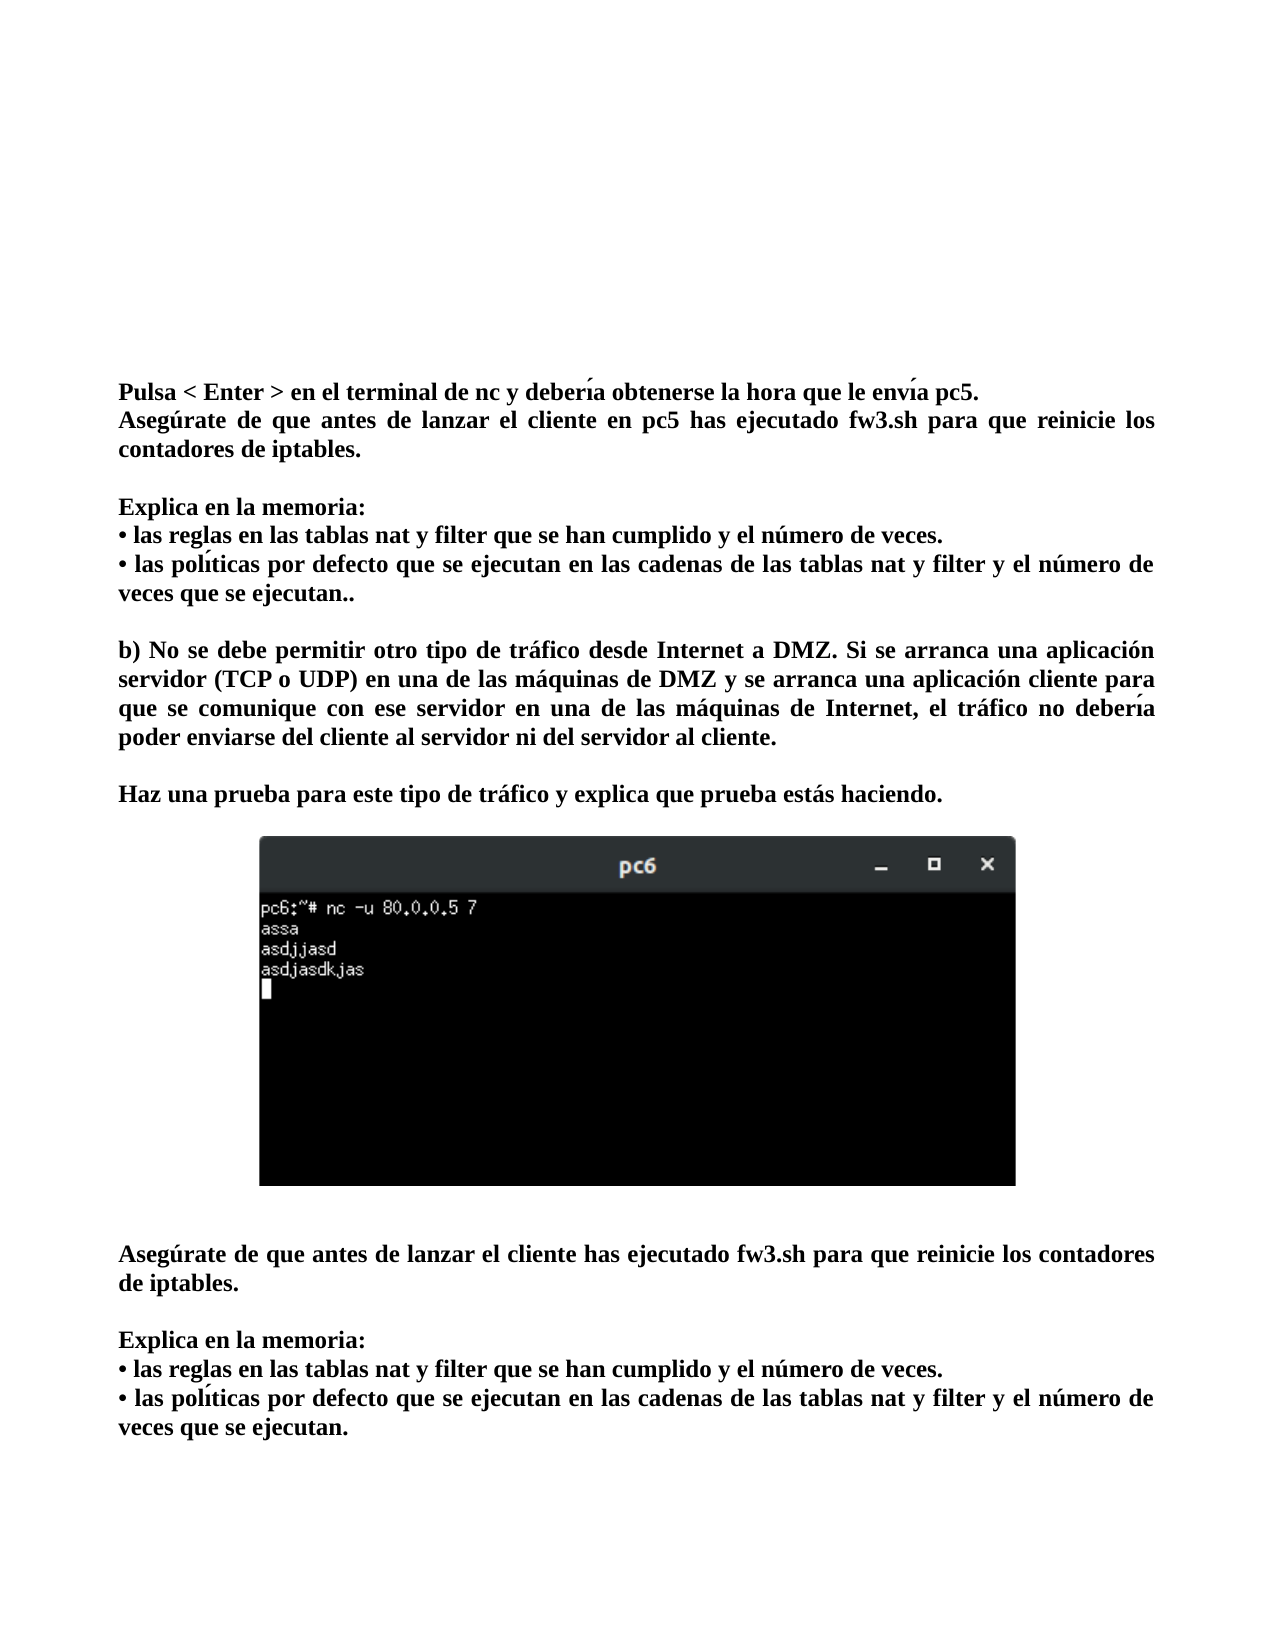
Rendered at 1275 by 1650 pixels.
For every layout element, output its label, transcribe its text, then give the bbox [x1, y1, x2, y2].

text • las polı́ticas por defecto que se ejecutan en las cadenas de las tablas nat y filter y el número de veces que se ejecutan. [118, 1383, 1157, 1441]
text Explica en la memoria: [118, 492, 1157, 521]
text Asegúrate de que antes de lanzar el cliente has ejecutado fw3.sh para que reinicie los contadores de iptables. [118, 1239, 1157, 1297]
picture [259, 836, 1016, 1186]
text Haz una prueba para este tipo de tráfico y explica que prueba estás haciendo. [118, 779, 1157, 808]
text Pulsa < Enter > en el terminal de nc y deberı́a obtenerse la hora que le envı́a pc5. [118, 377, 1157, 406]
text b) No se debe permitir otro tipo de tráfico desde Internet a DMZ. Si se arranca una aplicación servidor (TCP o UDP) en una de las máquinas de DMZ y se arranca una aplicación cliente para que se comunique con ese servidor en una de las máquinas de Internet, el tráfico no deberı́a poder enviarse del cliente al servidor ni del servidor al cliente. [118, 636, 1157, 751]
text • las reglas en las tablas nat y filter que se han cumplido y el número de veces. [118, 521, 1157, 549]
text Explica en la memoria: [118, 1326, 1157, 1354]
text • las reglas en las tablas nat y filter que se han cumplido y el número de veces. [118, 1354, 1157, 1383]
text • las polı́ticas por defecto que se ejecutan en las cadenas de las tablas nat y filter y el número de veces que se ejecutan.. [118, 549, 1157, 607]
text Asegúrate de que antes de lanzar el cliente en pc5 has ejecutado fw3.sh para que reinicie los contadores de iptables. [118, 406, 1157, 463]
